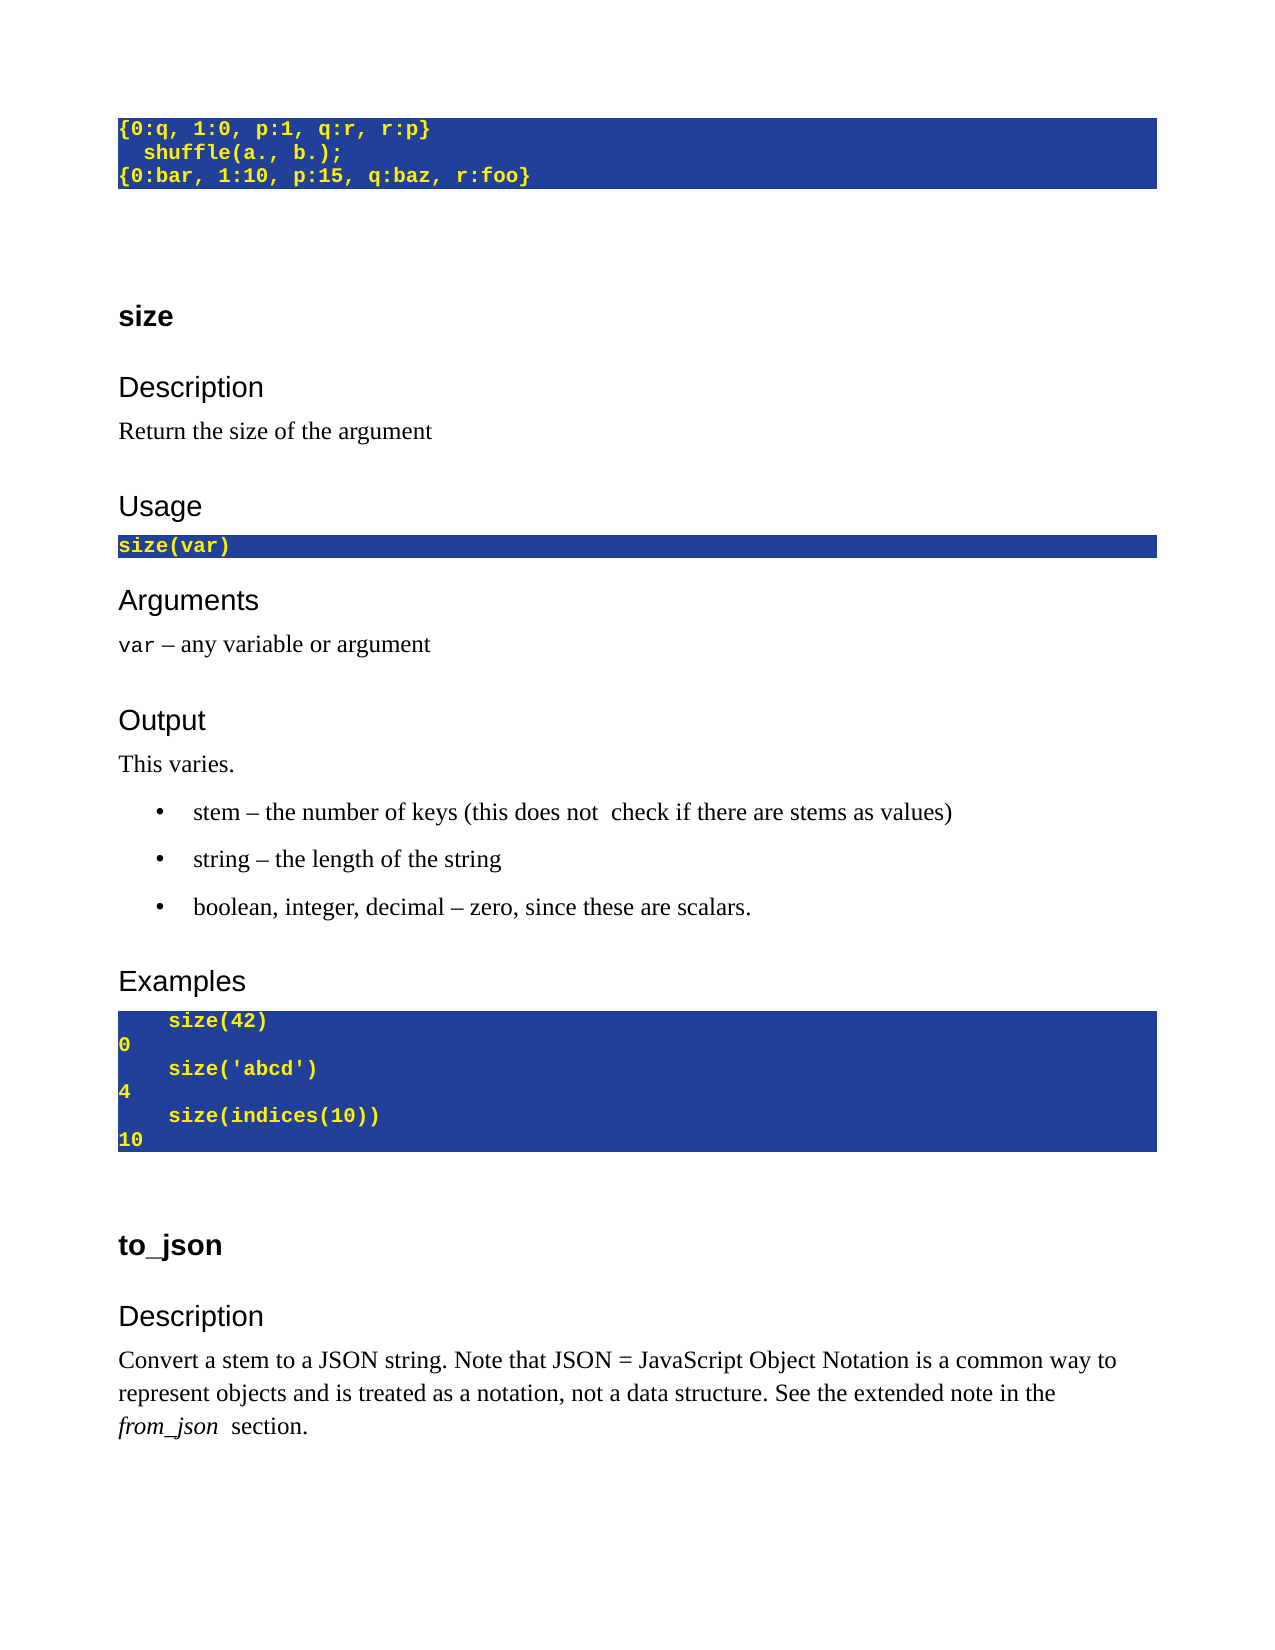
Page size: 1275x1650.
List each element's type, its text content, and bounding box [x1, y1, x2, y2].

text This varies. [118, 749, 1157, 778]
text {0:bar, 1:10, p:15, q:baz, r:foo} [118, 165, 1157, 189]
subtitle to_json [118, 1228, 1157, 1262]
list boolean, integer, decimal – zero, since these are scalars. [156, 892, 1157, 921]
text Convert a stem to a JSON string. Note that JSON = JavaScript Object Notation is a common way to represent objects and is treated as a notation, not a data structure. See the extended note in the from_json section. [118, 1345, 1157, 1441]
text shuffle(a., b.); [118, 142, 1157, 165]
text 4 [118, 1081, 1157, 1105]
text size(indices(10)) [118, 1105, 1157, 1129]
subtitle Arguments [118, 583, 1157, 617]
text 0 [118, 1034, 1157, 1058]
subtitle Description [118, 370, 1157, 404]
text {0:q, 1:0, p:1, q:r, r:p} [118, 118, 1157, 142]
list string – the length of the string [156, 844, 1157, 873]
text 10 [118, 1129, 1157, 1152]
list stem – the number of keys (this does not check if there are stems as values) [156, 797, 1157, 825]
text size(42) [118, 1011, 1157, 1034]
text var – any variable or argument [118, 629, 1157, 659]
text size(var) [118, 535, 1157, 558]
subtitle Output [118, 703, 1157, 737]
subtitle Description [118, 1299, 1157, 1333]
text size('abcd') [118, 1058, 1157, 1081]
text Return the size of the argument [118, 416, 1157, 445]
subtitle Examples [118, 964, 1157, 998]
subtitle size [118, 299, 1157, 333]
subtitle Usage [118, 489, 1157, 522]
